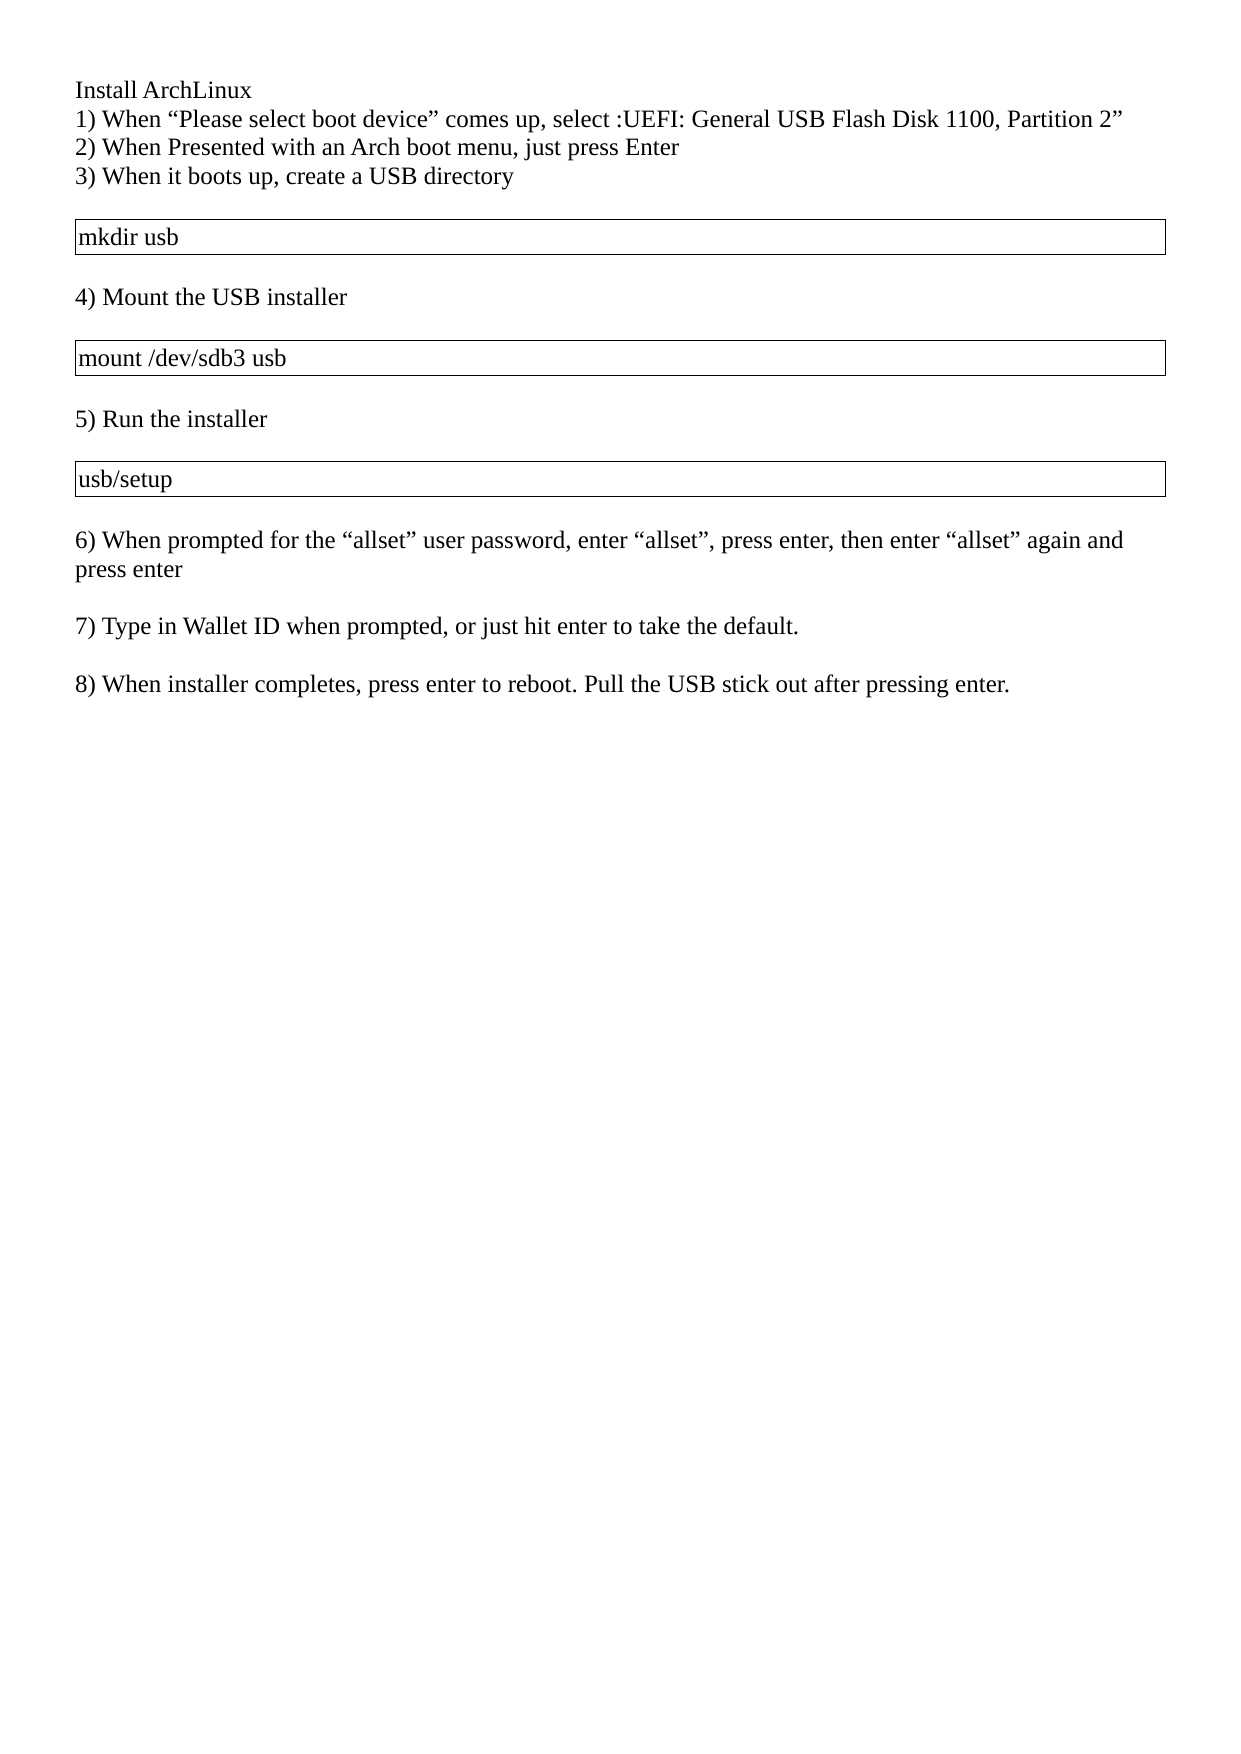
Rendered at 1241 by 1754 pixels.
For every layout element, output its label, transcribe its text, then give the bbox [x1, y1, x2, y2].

text 2) When Presented with an Arch boot menu, just press Enter [75, 132, 1166, 161]
text 7) Type in Wallet ID when prompted, or just hit enter to take the default. [75, 611, 1166, 640]
text mount /dev/sdb3 usb [76, 341, 1165, 375]
text Install ArchLinux [75, 75, 1166, 104]
text 8) When installer completes, press enter to reboot. Pull the USB stick out after pressing enter. [75, 669, 1166, 697]
text 6) When prompted for the “allset” user password, enter “allset”, press enter, then enter “allset” again and press enter [75, 525, 1166, 582]
text 1) When “Please select boot device” comes up, select :UEFI: General USB Flash Disk 1100, Partition 2” [75, 104, 1166, 132]
text 3) When it boots up, create a USB directory [75, 161, 1166, 190]
text usb/setup [76, 462, 1165, 496]
text mkdir usb [76, 220, 1165, 254]
text 5) Run the installer [75, 404, 1166, 432]
text 4) Mount the USB installer [75, 282, 1166, 311]
